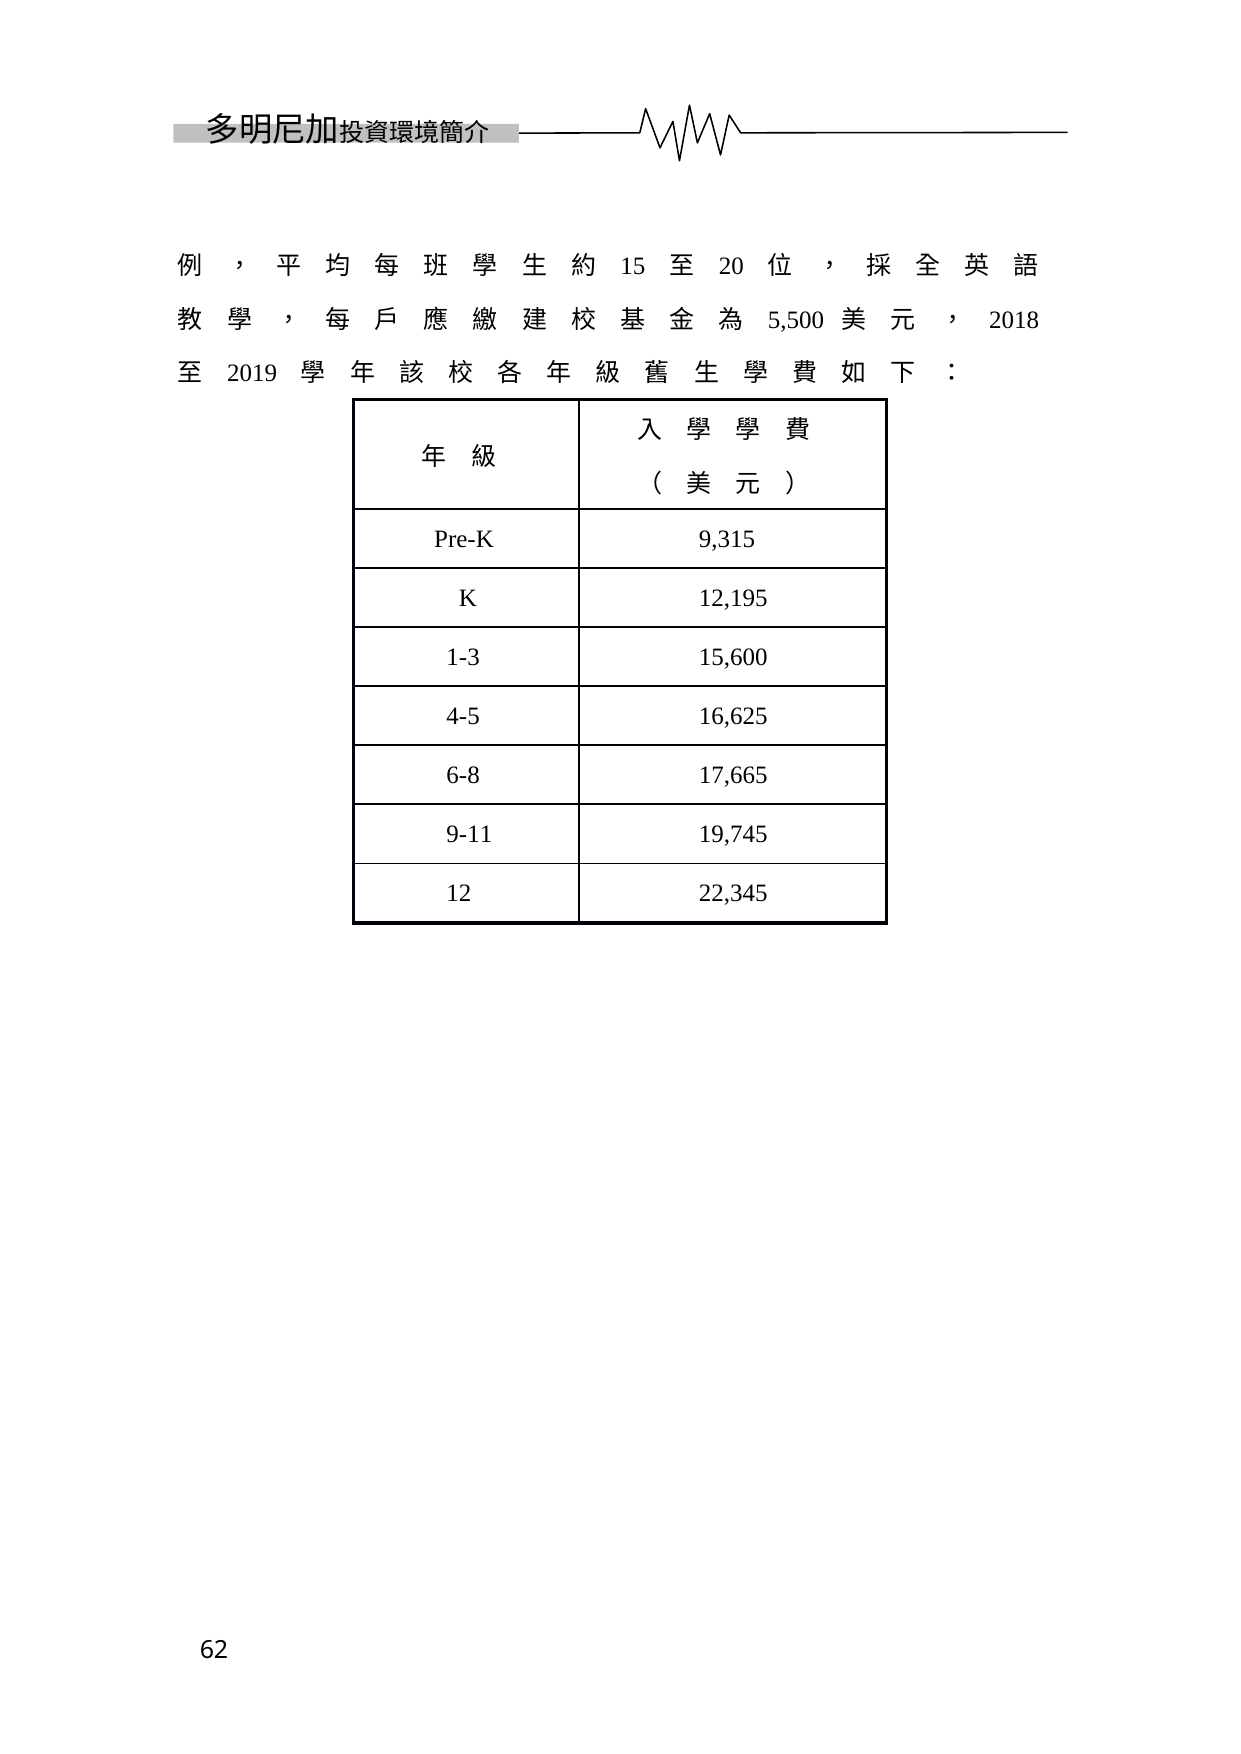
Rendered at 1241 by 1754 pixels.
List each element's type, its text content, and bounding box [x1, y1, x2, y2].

table_cell 15,600 [580, 628, 885, 685]
table_cell 16,625 [580, 687, 885, 744]
table_cell 12,195 [580, 569, 885, 626]
table_cell 17,665 [580, 746, 885, 803]
table_header 入學學費（美元） [580, 401, 885, 508]
table_cell 19,745 [580, 805, 885, 862]
table_cell 22,345 [580, 864, 885, 921]
text 例，平均每班學生約15至20位，採全英語教學，每戶應繳建校基金為5,500美元，2018至2019學年該校各年級舊生學費如下： [178, 237, 1063, 398]
table_cell Pre-K [355, 510, 578, 567]
table_cell 4-5 [355, 687, 578, 744]
table_cell 9,315 [580, 510, 885, 567]
table_cell 6-8 [355, 746, 578, 803]
table_cell 9-11 [355, 805, 578, 862]
table_header 年級 [355, 401, 578, 508]
table_cell 12 [355, 864, 578, 921]
table_cell K [355, 569, 578, 626]
table_cell 1-3 [355, 628, 578, 685]
